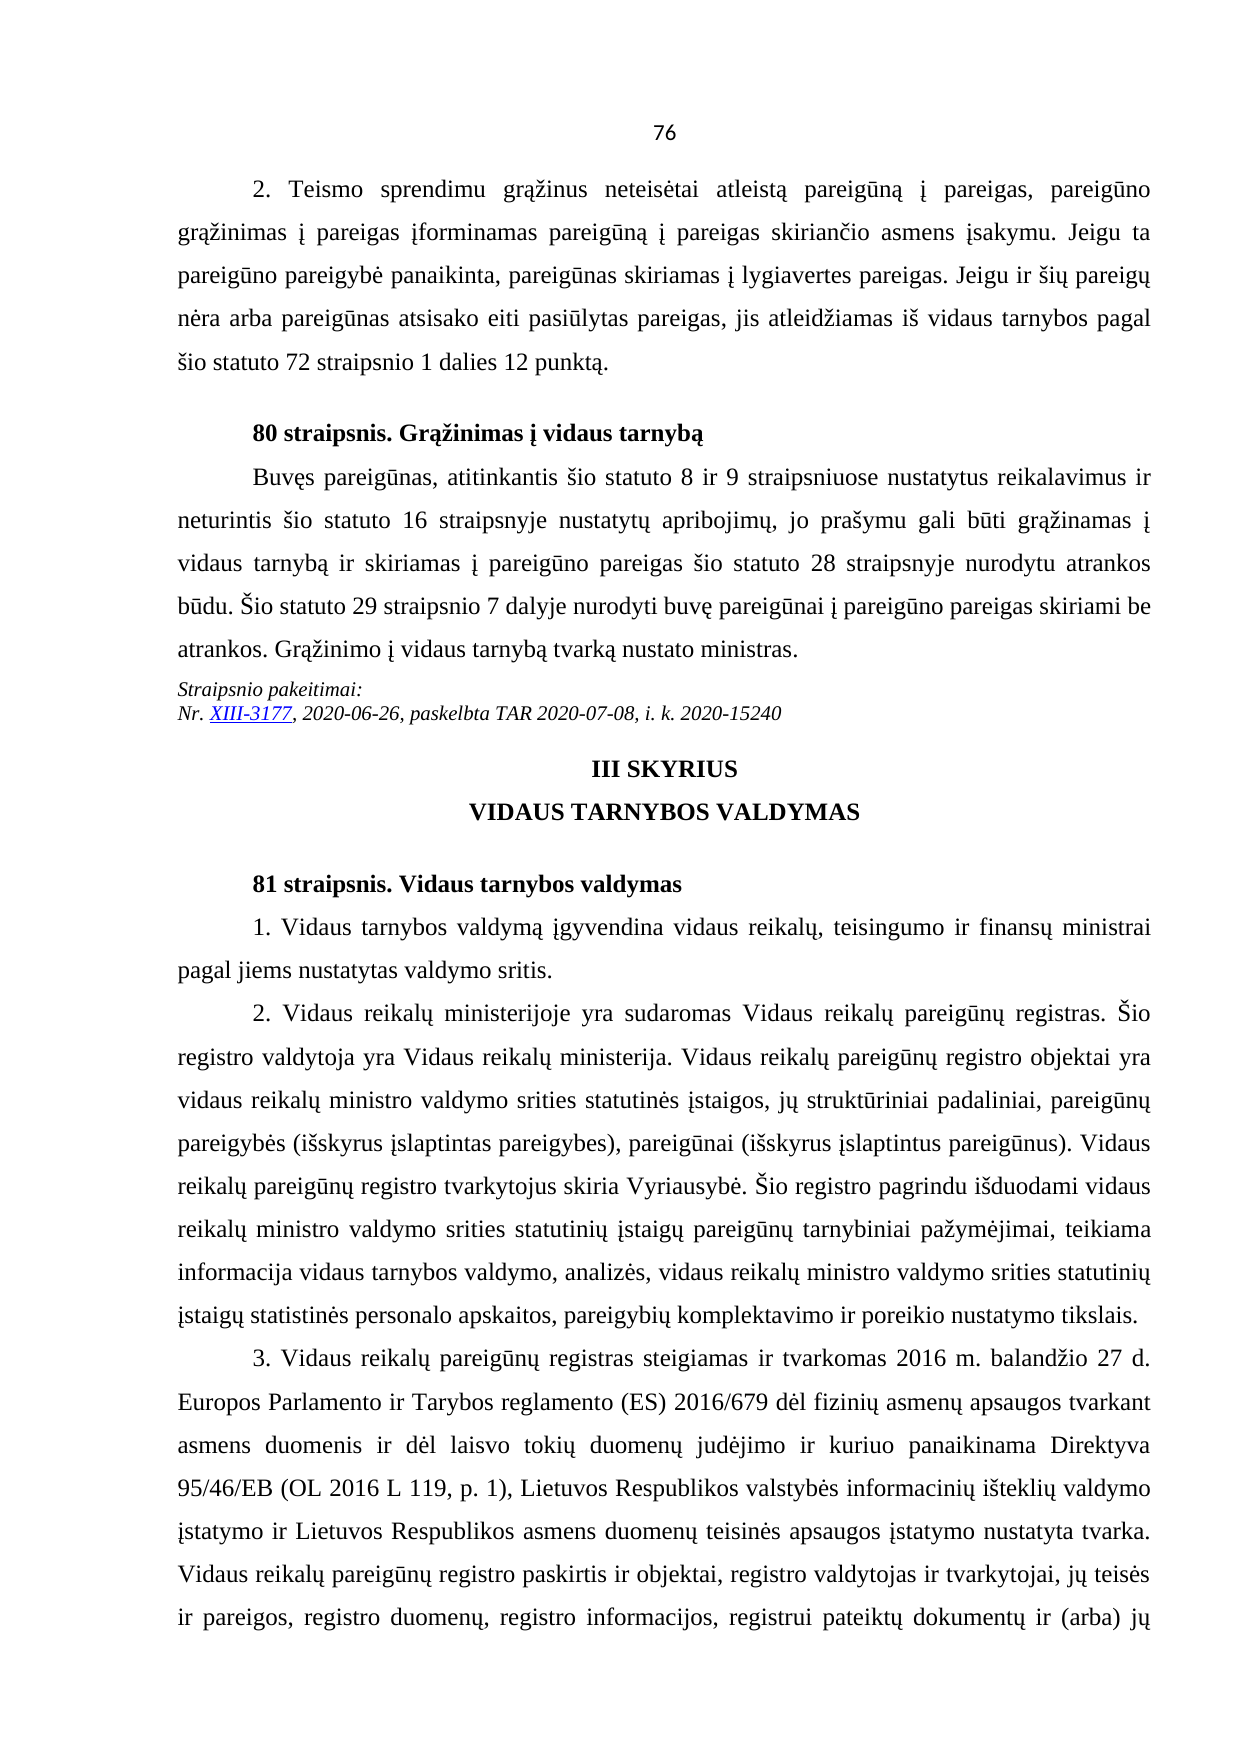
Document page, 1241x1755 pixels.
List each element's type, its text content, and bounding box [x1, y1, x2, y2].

text Nr. XIII-3177, 2020-06-26, paskelbta TAR 2020-07-08, i. k. 2020-15240 [177, 701, 1152, 725]
text 81 straipsnis. Vidaus tarnybos valdymas [177, 869, 1152, 898]
text 1. Vidaus tarnybos valdymą įgyvendina vidaus reikalų, teisingumo ir finansų ministrai pagal jiems nustatytas valdymo sritis. [177, 912, 1152, 984]
text III SKYRIUS [177, 754, 1152, 783]
text 2. Teismo sprendimu grąžinus neteisėtai atleistą pareigūną į pareigas, pareigūno grąžinimas į pareigas įforminamas pareigūną į pareigas skiriančio asmens įsakymu. Jeigu ta pareigūno pareigybė panaikinta, pareigūnas skiriamas į lygiavertes pareigas. Jeigu ir šių pareigų nėra arba pareigūnas atsisako eiti pasiūlytas pareigas, jis atleidžiamas iš vidaus tarnybos pagal šio statuto 72 straipsnio 1 dalies 12 punktą. [177, 174, 1152, 375]
text Straipsnio pakeitimai: [177, 677, 1152, 701]
text 80 straipsnis. Grąžinimas į vidaus tarnybą [177, 418, 1152, 447]
text VIDAUS TARNYBOS VALDYMAS [177, 797, 1152, 826]
text 2. Vidaus reikalų ministerijoje yra sudaromas Vidaus reikalų pareigūnų registras. Šio registro valdytoja yra Vidaus reikalų ministerija. Vidaus reikalų pareigūnų registro objektai yra vidaus reikalų ministro valdymo srities statutinės įstaigos, jų struktūriniai padaliniai, pareigūnų pareigybės (išskyrus įslaptintas pareigybes), pareigūnai (išskyrus įslaptintus pareigūnus). Vidaus reikalų pareigūnų registro tvarkytojus skiria Vyriausybė. Šio registro pagrindu išduodami vidaus reikalų ministro valdymo srities statutinių įstaigų pareigūnų tarnybiniai pažymėjimai, teikiama informacija vidaus tarnybos valdymo, analizės, vidaus reikalų ministro valdymo srities statutinių įstaigų statistinės personalo apskaitos, pareigybių komplektavimo ir poreikio nustatymo tikslais. [177, 998, 1152, 1329]
text Buvęs pareigūnas, atitinkantis šio statuto 8 ir 9 straipsniuose nustatytus reikalavimus ir neturintis šio statuto 16 straipsnyje nustatytų apribojimų, jo prašymu gali būti grąžinamas į vidaus tarnybą ir skiriamas į pareigūno pareigas šio statuto 28 straipsnyje nurodytu atrankos būdu. Šio statuto 29 straipsnio 7 dalyje nurodyti buvę pareigūnai į pareigūno pareigas skiriami be atrankos. Grąžinimo į vidaus tarnybą tvarką nustato ministras. [177, 462, 1152, 663]
text 3. Vidaus reikalų pareigūnų registras steigiamas ir tvarkomas 2016 m. balandžio 27 d. Europos Parlamento ir Tarybos reglamento (ES) 2016/679 dėl fizinių asmenų apsaugos tvarkant asmens duomenis ir dėl laisvo tokių duomenų judėjimo ir kuriuo panaikinama Direktyva 95/46/EB (OL 2016 L 119, p. 1), Lietuvos Respublikos valstybės informacinių išteklių valdymo įstatymo ir Lietuvos Respublikos asmens duomenų teisinės apsaugos įstatymo nustatyta tvarka. Vidaus reikalų pareigūnų registro paskirtis ir objektai, registro valdytojas ir tvarkytojai, jų teisės ir pareigos, registro duomenų, registro informacijos, registrui pateiktų dokumentų ir (arba) jų [177, 1343, 1152, 1631]
